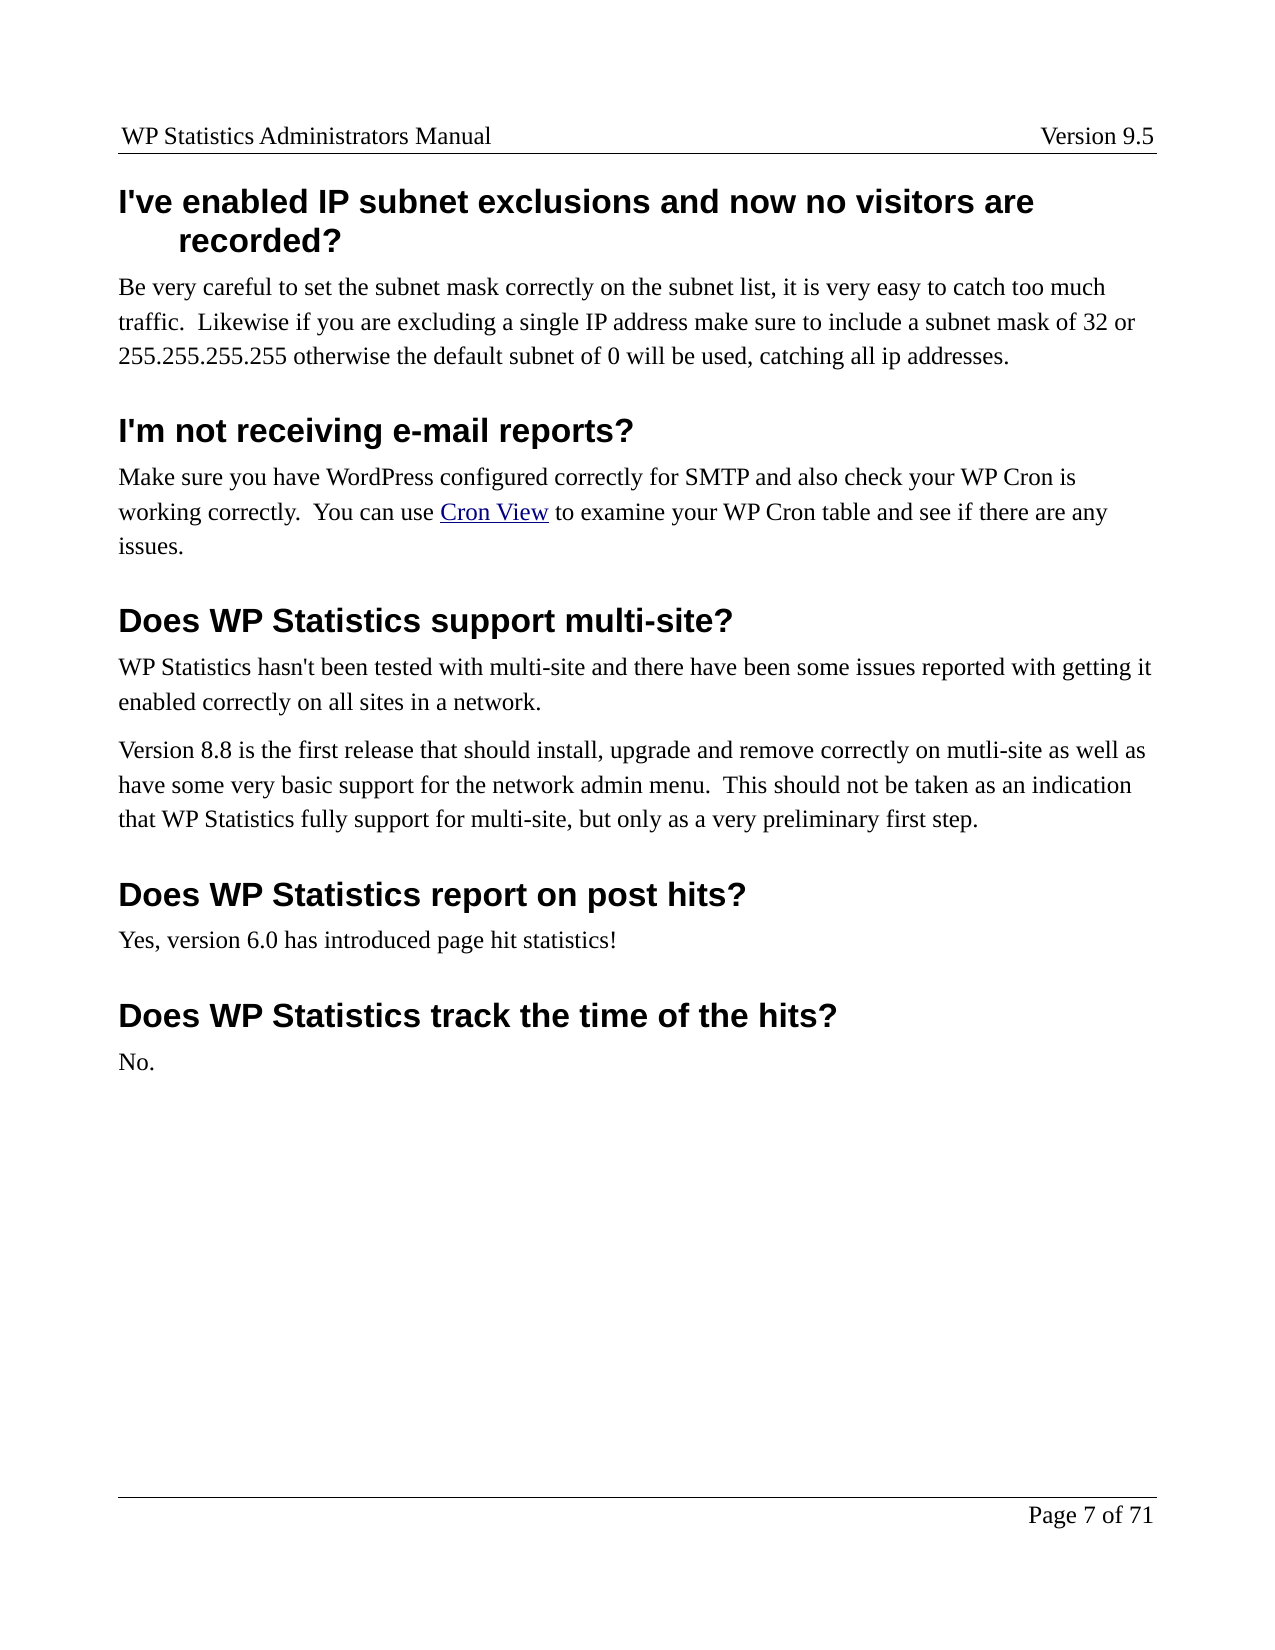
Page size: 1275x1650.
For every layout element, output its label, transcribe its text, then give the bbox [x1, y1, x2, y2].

text Version 8.8 is the first release that should install, upgrade and remove correctly on mutli-site as well as have some very basic support for the network admin menu. This should not be taken as an indication that WP Statistics fully support for multi-site, but only as a very preliminary first step. [118, 736, 1157, 833]
text Make sure you have WordPress configured correctly for SMTP and also check your WP Cron is working correctly. You can use Cron View to examine your WP Cron table and see if there are any issues. [118, 462, 1157, 560]
subtitle Does WP Statistics support multi-site? [118, 601, 1157, 639]
text WP Statistics hasn't been tested with multi-site and there have been some issues reported with getting it enabled correctly on all sites in a network. [118, 652, 1157, 715]
subtitle I'm not receiving e-mail reports? [118, 411, 1157, 449]
text Be very careful to set the subnet mask correctly on the subnet list, it is very easy to catch too much traffic. Likewise if you are excluding a single IP address make sure to include a subnet mask of 32 or 255.255.255.255 otherwise the default subnet of 0 will be used, catching all ip addresses. [118, 272, 1157, 370]
text Yes, version 6.0 has introduced page hit statistics! [118, 926, 1157, 954]
subtitle Does WP Statistics report on post hits? [118, 874, 1157, 913]
subtitle Does WP Statistics track the time of the hits? [118, 996, 1157, 1034]
subtitle I've enabled IP subnet exclusions and now no visitors are recorded? [118, 182, 1157, 259]
text No. [118, 1047, 1157, 1075]
